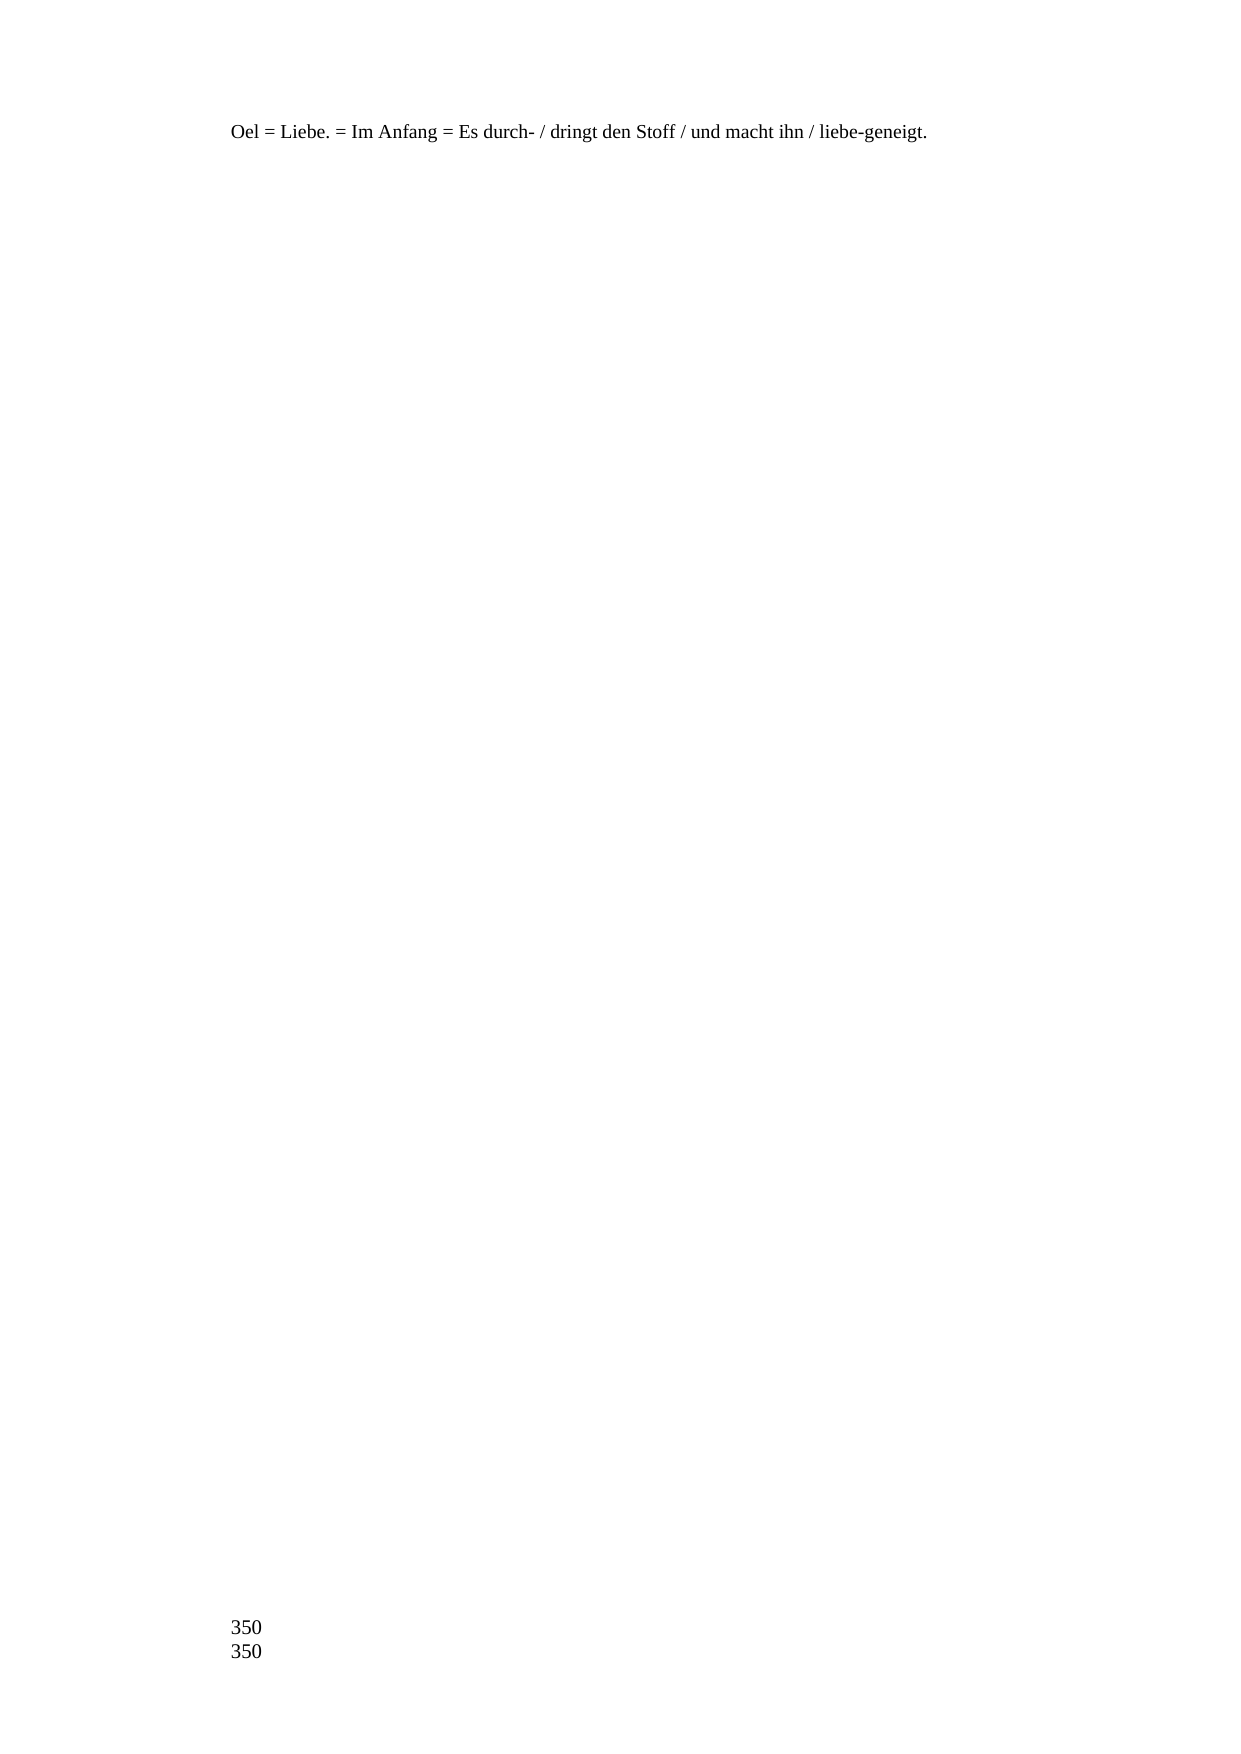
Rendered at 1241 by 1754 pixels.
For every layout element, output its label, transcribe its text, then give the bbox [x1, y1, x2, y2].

text Oel = Liebe. = Im Anfang = Es durch- / dringt den Stoff / und macht ihn / liebe-geneigt. [231, 121, 988, 143]
